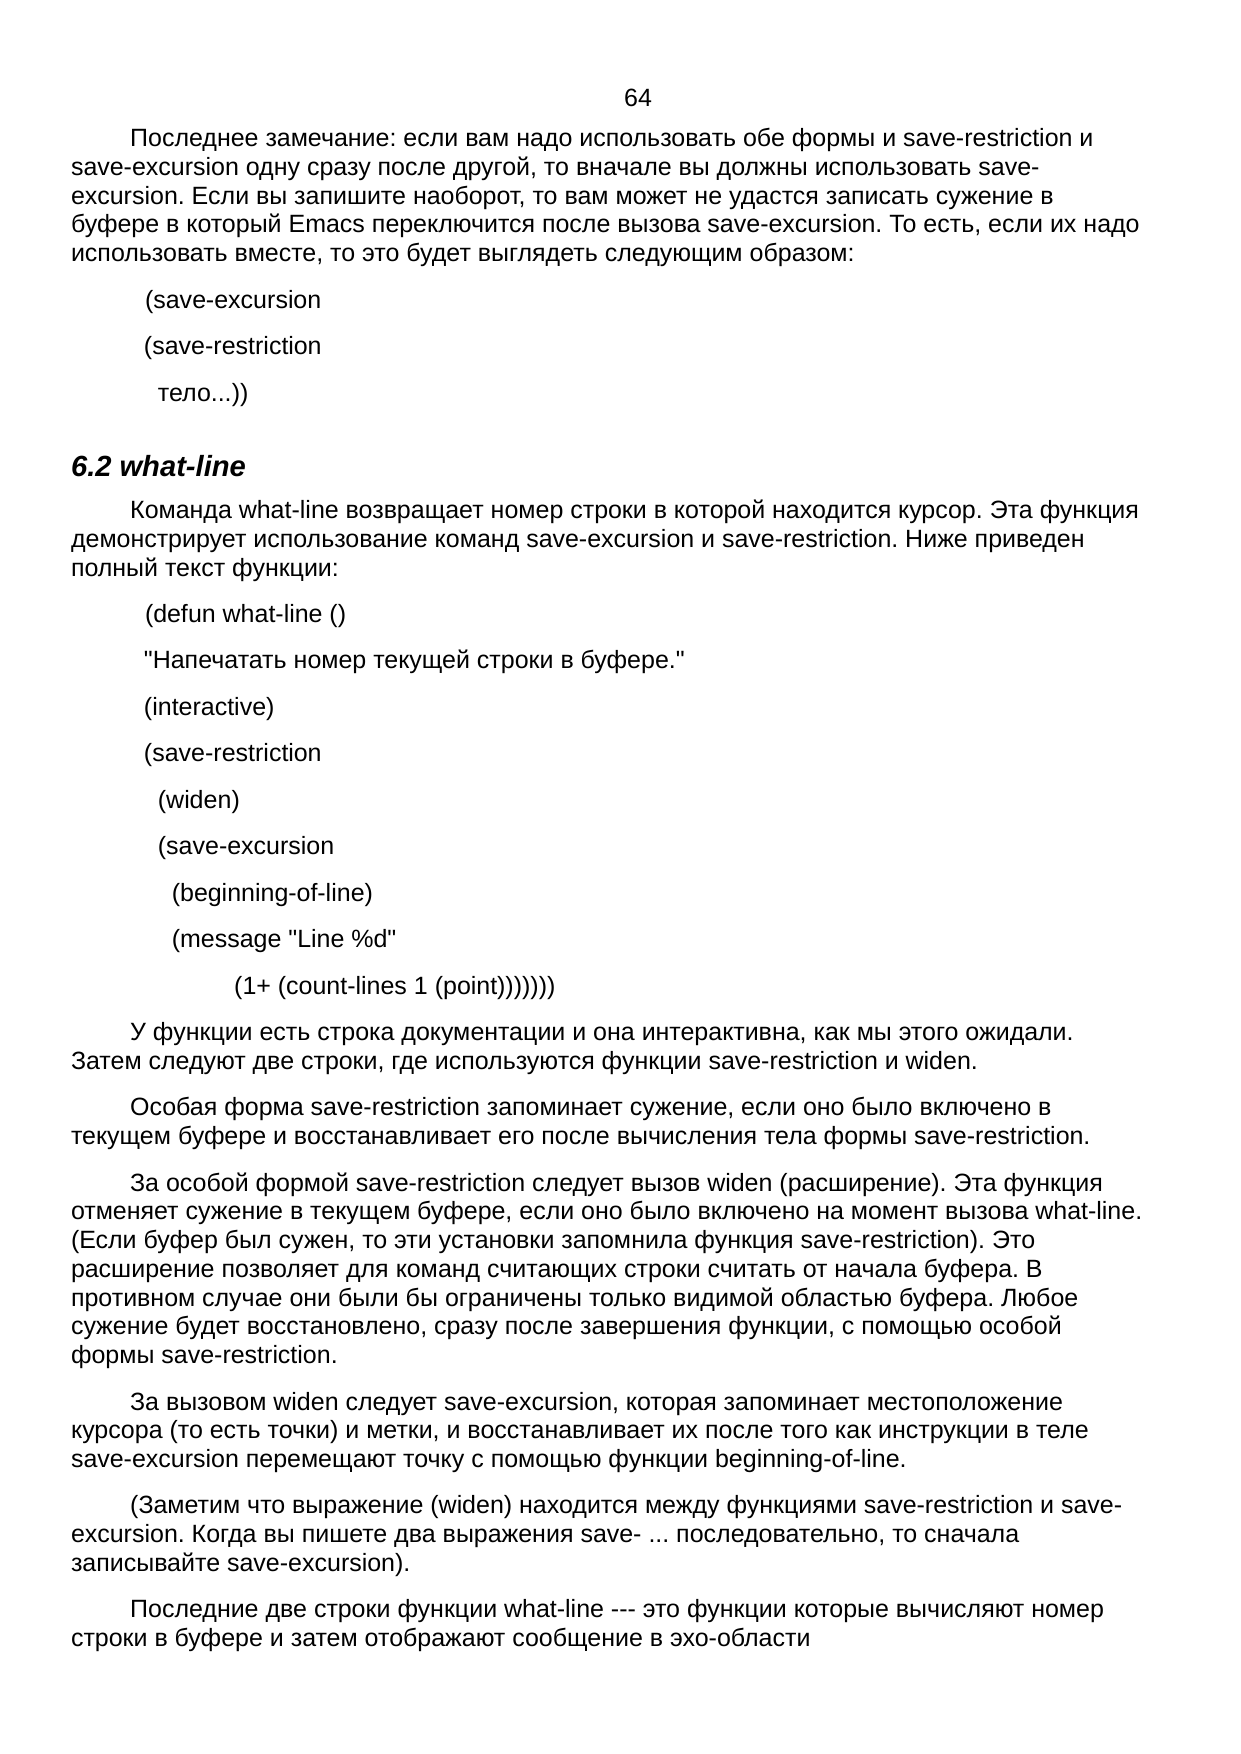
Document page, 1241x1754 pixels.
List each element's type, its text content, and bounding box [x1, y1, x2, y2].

text Последние две строки функции what-line --- это функции которые вычисляют номер строки в буфере и затем отображают сообщение в эхо-области [71, 1594, 1146, 1652]
text (save-excursion [71, 831, 1146, 860]
text (widen) [71, 785, 1146, 814]
text За особой формой save-restriction следует вызов widen (расширение). Эта функция отменяет сужение в текущем буфере, если оно было включено на момент вызова what-line. (Если буфер был сужен, то эти установки запомнила функция save-restriction). Это расширение позволяет для команд считающих строки считать от начала буфера. В противном случае они были бы ограничены только видимой областью буфера. Любое сужение будет восстановлено, сразу после завершения функции, с помощью особой формы save-restriction. [71, 1168, 1146, 1369]
text (save-restriction [71, 331, 1146, 360]
text (1+ (count-lines 1 (point))))))) [71, 971, 1146, 999]
text У функции есть строка документации и она интерактивна, как мы этого ожидали. Затем следуют две строки, где используются функции save-restriction и widen. [71, 1017, 1146, 1075]
text (save-excursion [71, 285, 1146, 313]
text Особая форма save-restriction запоминает сужение, если оно было включено в текущем буфере и восстанавливает его после вычисления тела формы save-restriction. [71, 1092, 1146, 1150]
subtitle 6.2 what-line [71, 449, 1146, 483]
text За вызовом widen следует save-excursion, которая запоминает местоположение курсора (то есть точки) и метки, и восстанавливает их после того как инструкции в теле save-excursion перемещают точку с помощью функции beginning-of-line. [71, 1387, 1146, 1473]
text (beginning-of-line) [71, 878, 1146, 907]
text "Напечатать номер текущей строки в буфере." [71, 646, 1146, 674]
text Команда what-line возвращает номер строки в которой находится курсор. Эта функция демонстрирует использование команд save-excursion и save-restriction. Ниже приведен полный текст функции: [71, 495, 1146, 581]
text (Заметим что выражение (widen) находится между функциями save-restriction и save-excursion. Когда вы пишете два выражения save- ... последовательно, то сначала записывайте save-excursion). [71, 1491, 1146, 1577]
text (defun what-line () [71, 599, 1146, 628]
text (interactive) [71, 692, 1146, 721]
text Последнее замечание: если вам надо использовать обе формы и save-restriction и save-excursion одну сразу после другой, то вначале вы должны использовать save-excursion. Если вы запишите наоборот, то вам может не удастся записать сужение в буфере в который Emacs переключится после вызова save-excursion. То есть, если их надо использовать вместе, то это будет выглядеть следующим образом: [71, 123, 1146, 267]
text (message "Line %d" [71, 924, 1146, 953]
text тело...)) [71, 378, 1146, 406]
text (save-restriction [71, 738, 1146, 767]
